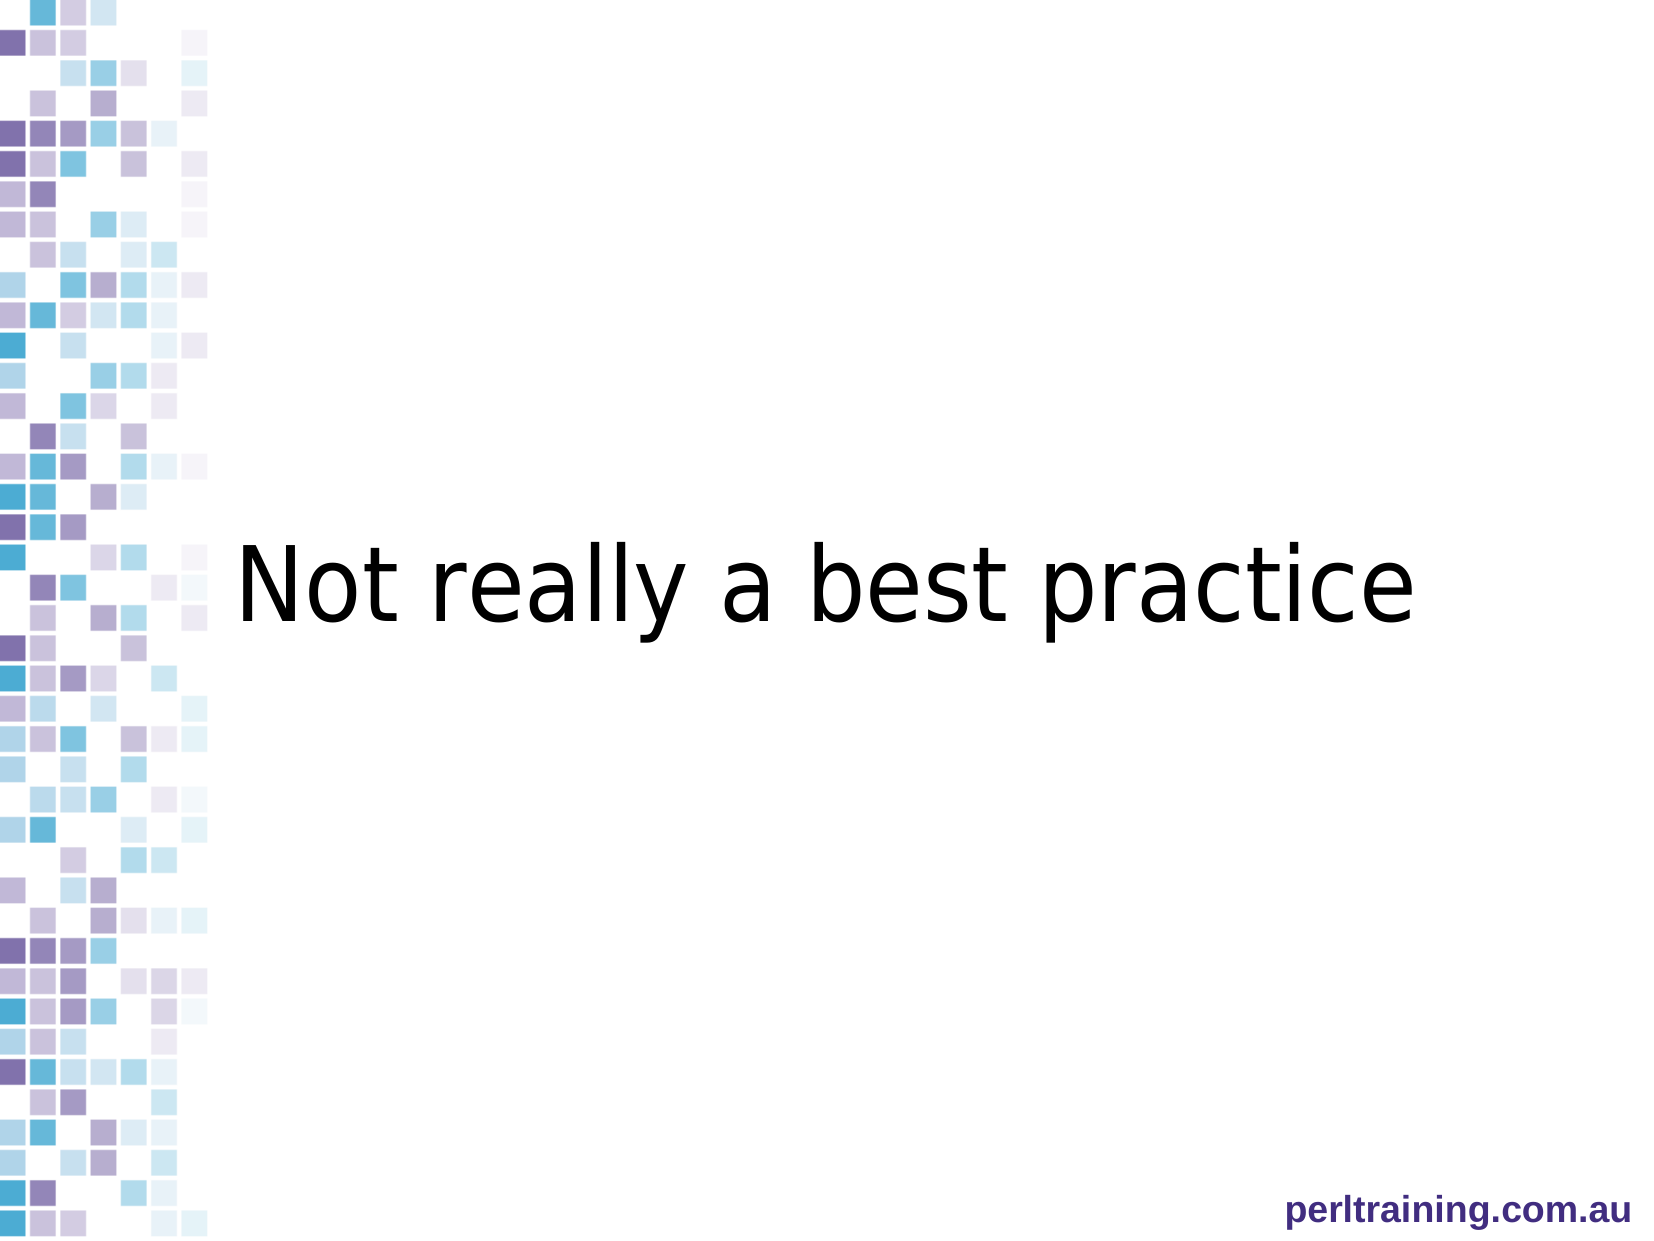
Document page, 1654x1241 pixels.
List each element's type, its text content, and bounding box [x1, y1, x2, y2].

picture [0, 0, 212, 1241]
title Not really a best practice [82, 56, 1571, 1115]
